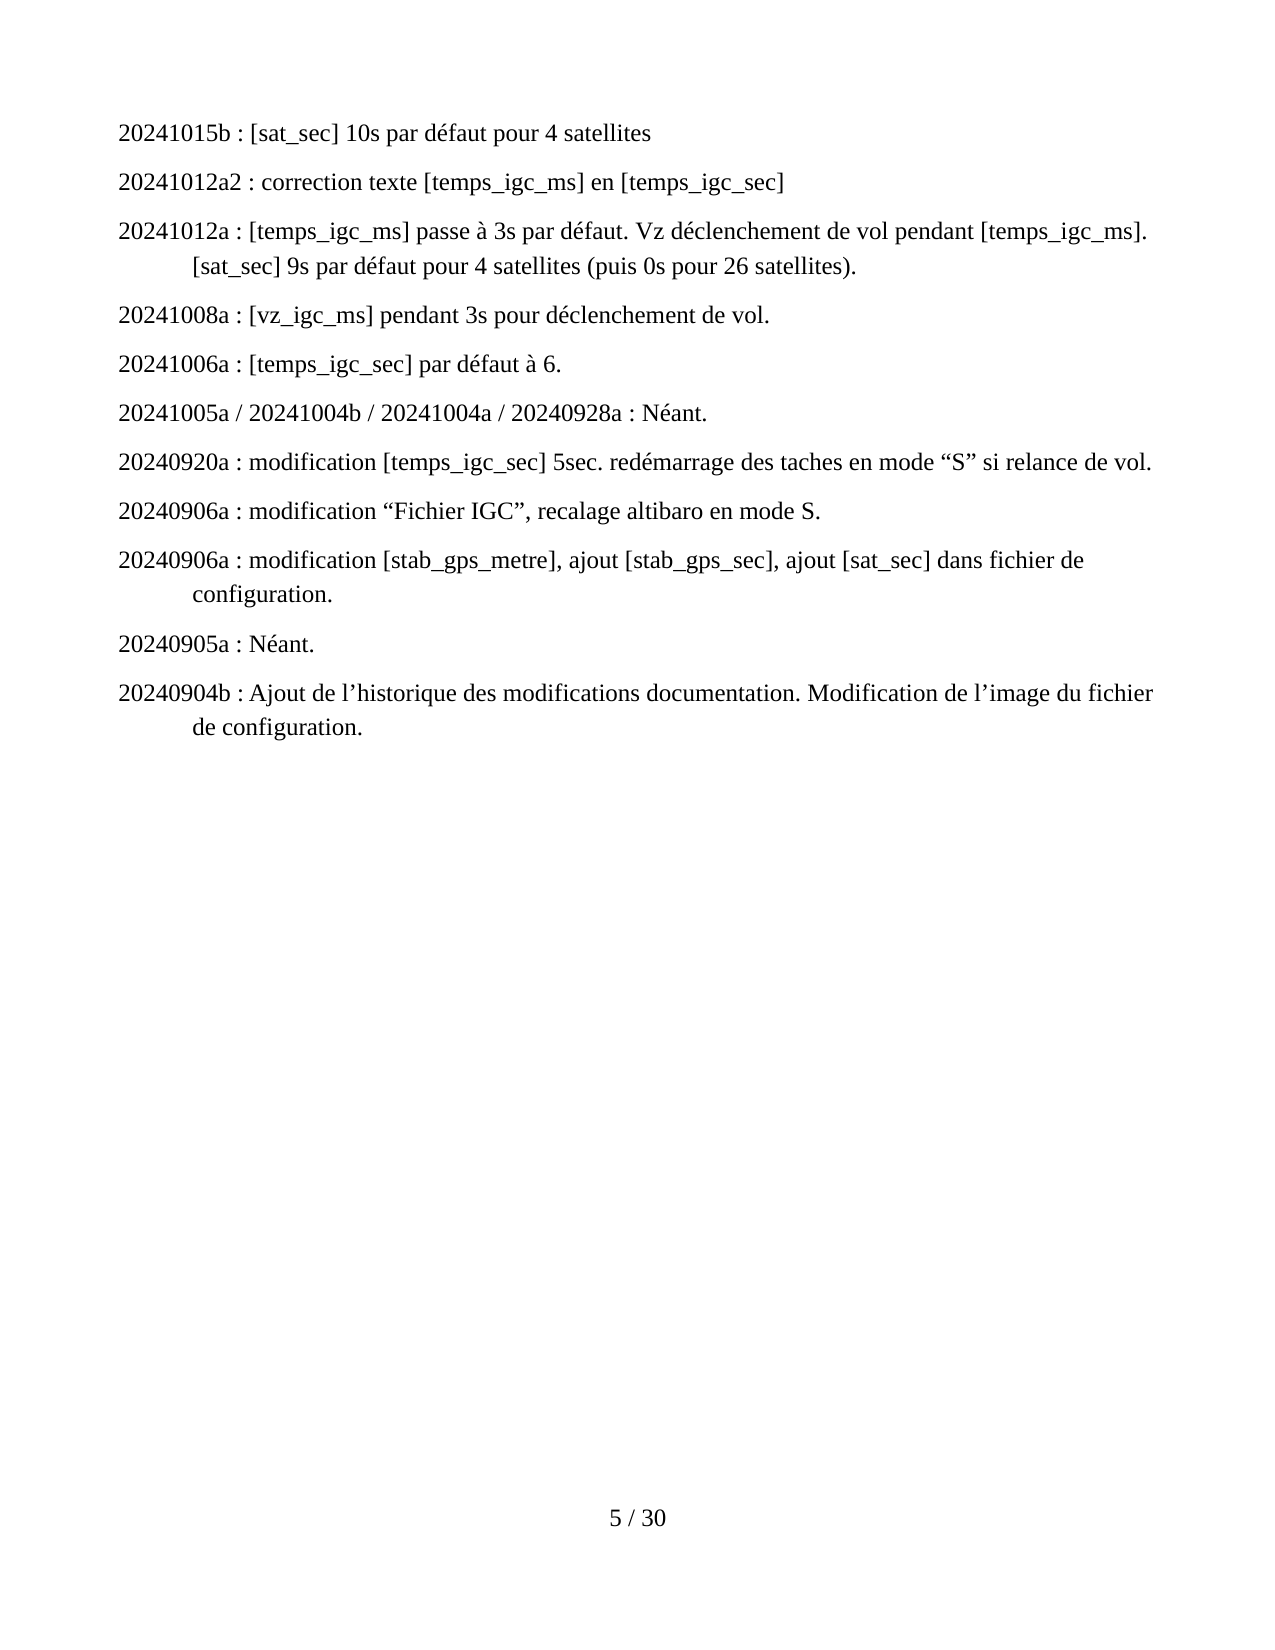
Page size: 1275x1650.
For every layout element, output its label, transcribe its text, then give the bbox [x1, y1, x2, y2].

text 20241012a2 : correction texte [temps_igc_ms] en [temps_igc_sec] [118, 167, 1157, 196]
text 20241008a : [vz_igc_ms] pendant 3s pour déclenchement de vol. [118, 300, 1157, 328]
text 20240904b : Ajout de l’historique des modifications documentation. Modification de l’image du fichier de configuration. [118, 678, 1157, 741]
text 20241012a : [temps_igc_ms] passe à 3s par défaut. Vz déclenchement de vol pendant [temps_igc_ms]. [sat_sec] 9s par défaut pour 4 satellites (puis 0s pour 26 satellites). [118, 216, 1157, 279]
text 20240906a : modification [stab_gps_metre], ajout [stab_gps_sec], ajout [sat_sec] dans fichier de configuration. [118, 545, 1157, 608]
text 20240905a : Néant. [118, 629, 1157, 657]
text 20240920a : modification [temps_igc_sec] 5sec. redémarrage des taches en mode “S” si relance de vol. [118, 447, 1157, 476]
text 20241015b : [sat_sec] 10s par défaut pour 4 satellites [118, 118, 1157, 147]
text 20241005a / 20241004b / 20241004a / 20240928a : Néant. [118, 398, 1157, 427]
text 20240906a : modification “Fichier IGC”, recalage altibaro en mode S. [118, 496, 1157, 525]
text 20241006a : [temps_igc_sec] par défaut à 6. [118, 349, 1157, 378]
